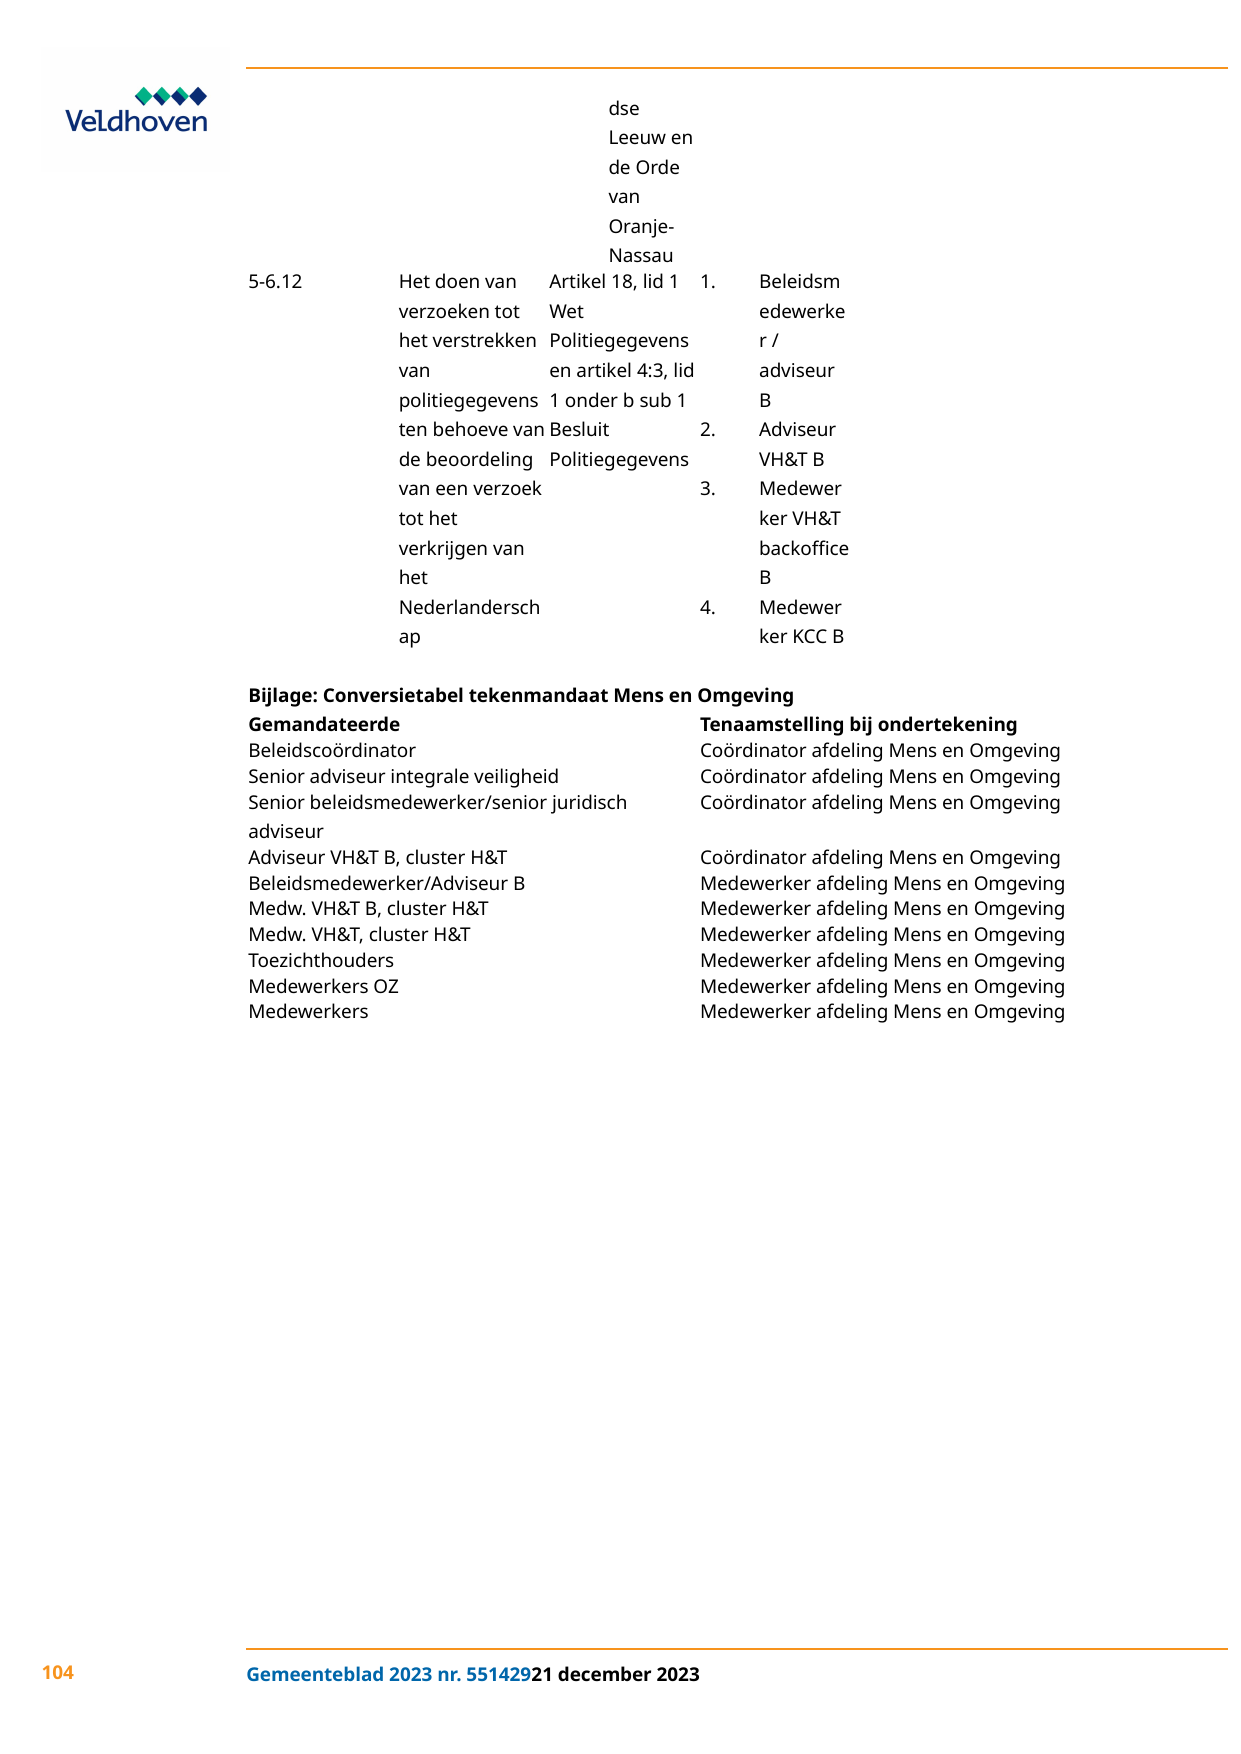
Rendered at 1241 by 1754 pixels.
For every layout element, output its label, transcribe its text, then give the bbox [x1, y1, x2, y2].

table_cell [700, 95, 850, 268]
table_cell Coördinator afdeling Mens en Omgeving [700, 844, 1152, 870]
table_cell Toezichthouders [248, 947, 700, 973]
table_cell Het doen van verzoeken tot het verstrekken van politiegegevens ten behoeve van de beoordeling van een verzoek tot het verkrijgen van het Nederlanderschap [399, 269, 549, 649]
table_cell Senior adviseur integrale veiligheid [248, 763, 700, 789]
table_cell Coördinator afdeling Mens en Omgeving [700, 738, 1152, 763]
table_cell Medw. VH&T, cluster H&T [248, 921, 700, 947]
table_cell Beleidscoördinator [248, 738, 700, 763]
table_cell [248, 95, 398, 268]
table_cell [399, 95, 549, 268]
table_cell [850, 269, 1001, 649]
table_cell Medw. VH&T B, cluster H&T [248, 896, 700, 921]
table_cell Beleidsmedewerker/Adviseur B [248, 870, 700, 896]
table_cell dse Leeuw en de Orde van Oranje-Nassau [549, 95, 700, 268]
table_cell [850, 95, 1001, 268]
table_cell Artikel 18, lid 1 Wet Politiegegevens en artikel 4:3, lid 1 onder b sub 1 Besluit Politiegegevens [549, 269, 700, 649]
table_cell Medewerker afdeling Mens en Omgeving [700, 921, 1152, 947]
table_header Tenaamstelling bij ondertekening [700, 712, 1152, 737]
text Bijlage: Conversietabel tekenmandaat Mens en Omgeving [248, 682, 1152, 708]
table_cell Coördinator afdeling Mens en Omgeving [700, 763, 1152, 789]
table_cell [1001, 269, 1152, 649]
table_cell Beleidsmedewerker / adviseur B Adviseur VH&T B Medewerker VH&T backoffice B Medewerker KCC B [700, 269, 850, 649]
table_cell 5-6.12 [248, 269, 398, 649]
table_cell Medewerkers OZ [248, 973, 700, 998]
table_cell Adviseur VH&T B, cluster H&T [248, 844, 700, 870]
table_cell Medewerker afdeling Mens en Omgeving [700, 896, 1152, 921]
table_cell [1001, 95, 1152, 268]
table_header Gemandateerde [248, 712, 700, 737]
table_cell Medewerker afdeling Mens en Omgeving [700, 999, 1152, 1024]
table_cell Coördinator afdeling Mens en Omgeving [700, 789, 1152, 844]
picture [41, 47, 231, 172]
table_cell Senior beleidsmedewerker/senior juridisch adviseur [248, 789, 700, 844]
table_cell Medewerker afdeling Mens en Omgeving [700, 947, 1152, 973]
table_cell Medewerker afdeling Mens en Omgeving [700, 973, 1152, 998]
table_cell Medewerkers [248, 999, 700, 1024]
table_cell Medewerker afdeling Mens en Omgeving [700, 870, 1152, 896]
